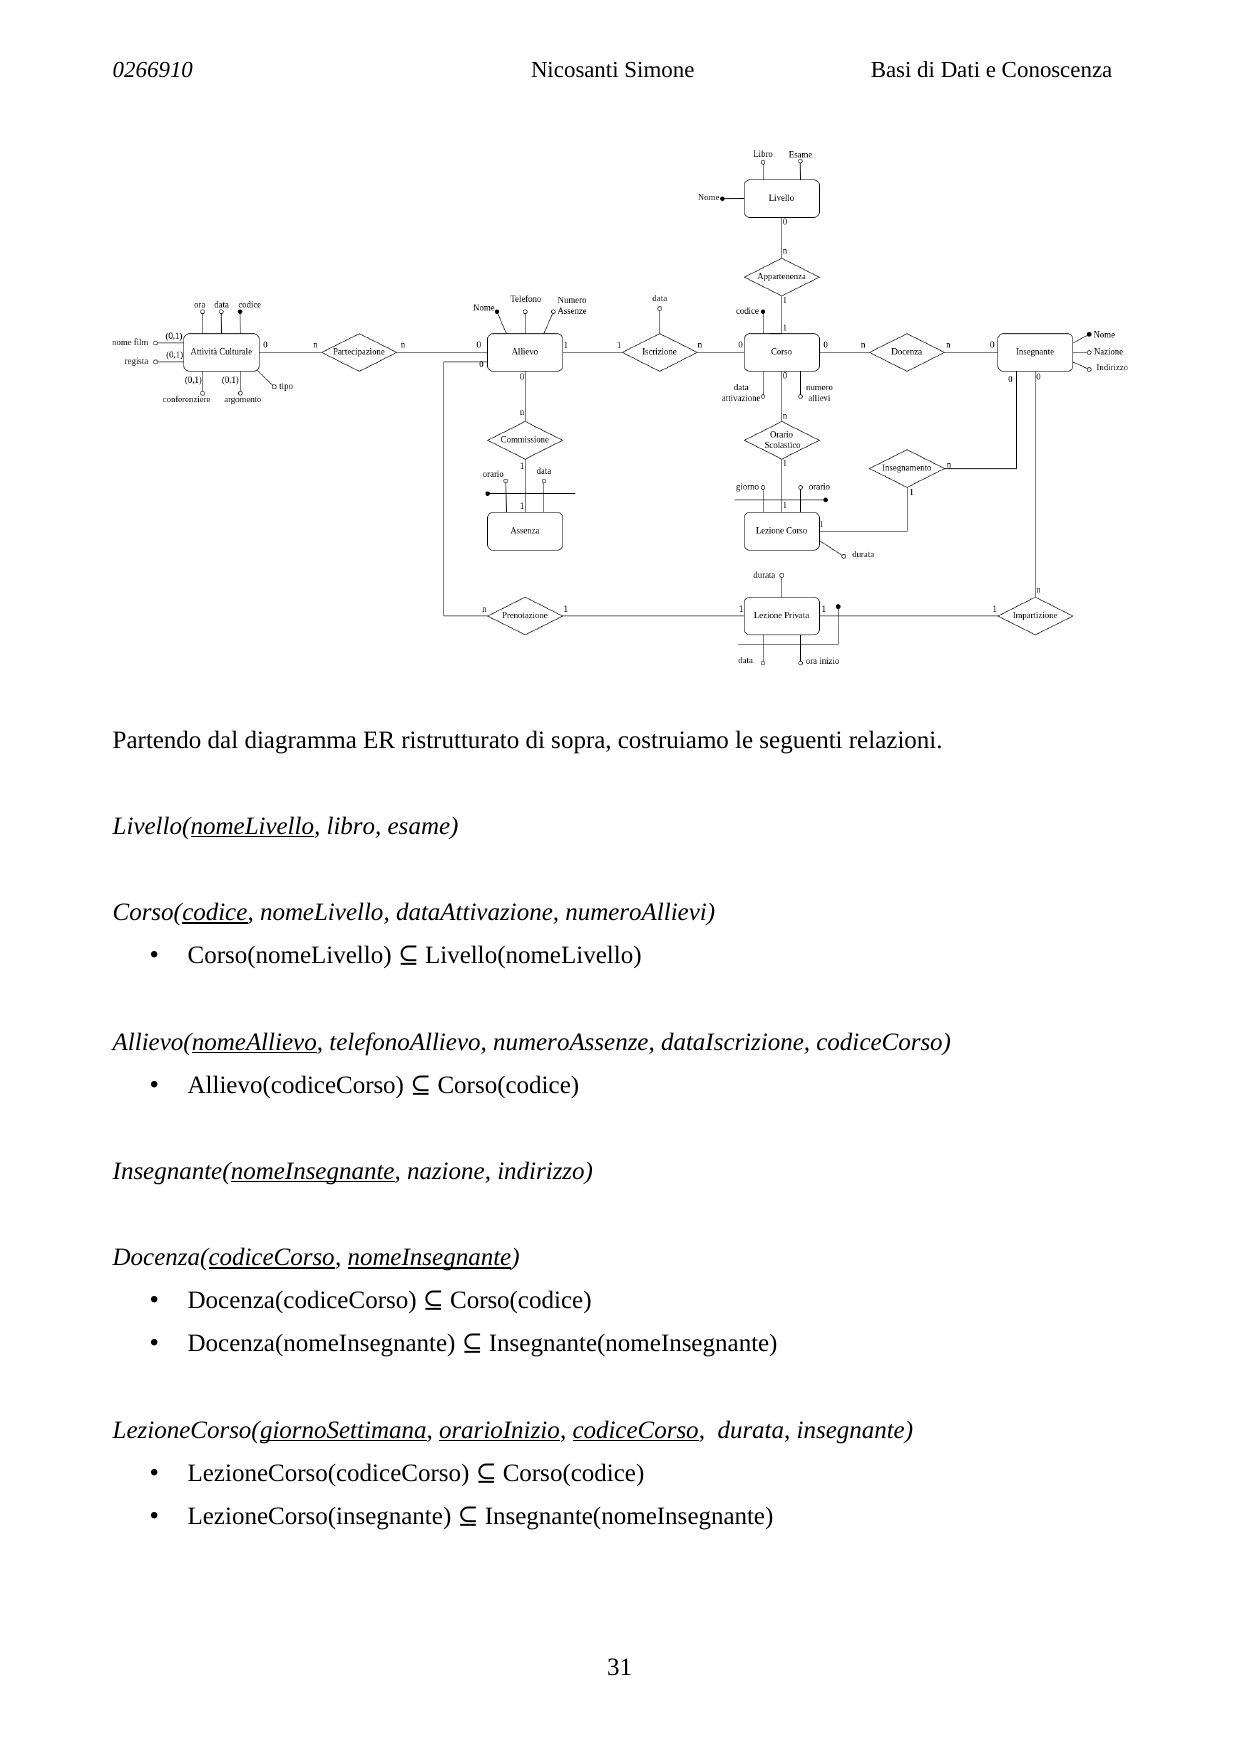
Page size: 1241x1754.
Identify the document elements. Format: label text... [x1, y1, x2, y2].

list Allievo(codiceCorso) ⊆ Corso(codice) [150, 1070, 1128, 1098]
list Docenza(codiceCorso) ⊆ Corso(codice) [150, 1285, 1128, 1314]
text Docenza(codiceCorso, nomeInsegnante) [112, 1242, 1128, 1271]
list Corso(nomeLivello) ⊆ Livello(nomeLivello) [150, 940, 1128, 969]
text Corso(codice, nomeLivello, dataAttivazione, numeroAllievi) [112, 897, 1128, 926]
text Partendo dal diagramma ER ristrutturato di sopra, costruiamo le seguenti relazioni. [112, 725, 1128, 753]
picture [112, 150, 1128, 668]
text Allievo(nomeAllievo, telefonoAllievo, numeroAssenze, dataIscrizione, codiceCorso) [112, 1027, 1128, 1055]
list LezioneCorso(insegnante) ⊆ Insegnante(nomeInsegnante) [150, 1501, 1128, 1530]
text LezioneCorso(giornoSettimana, orarioInizio, codiceCorso, durata, insegnante) [112, 1415, 1128, 1443]
list Docenza(nomeInsegnante) ⊆ Insegnante(nomeInsegnante) [150, 1328, 1128, 1357]
text Livello(nomeLivello, libro, esame) [112, 811, 1128, 840]
text Insegnante(nomeInsegnante, nazione, indirizzo) [112, 1156, 1128, 1185]
list LezioneCorso(codiceCorso) ⊆ Corso(codice) [150, 1458, 1128, 1487]
